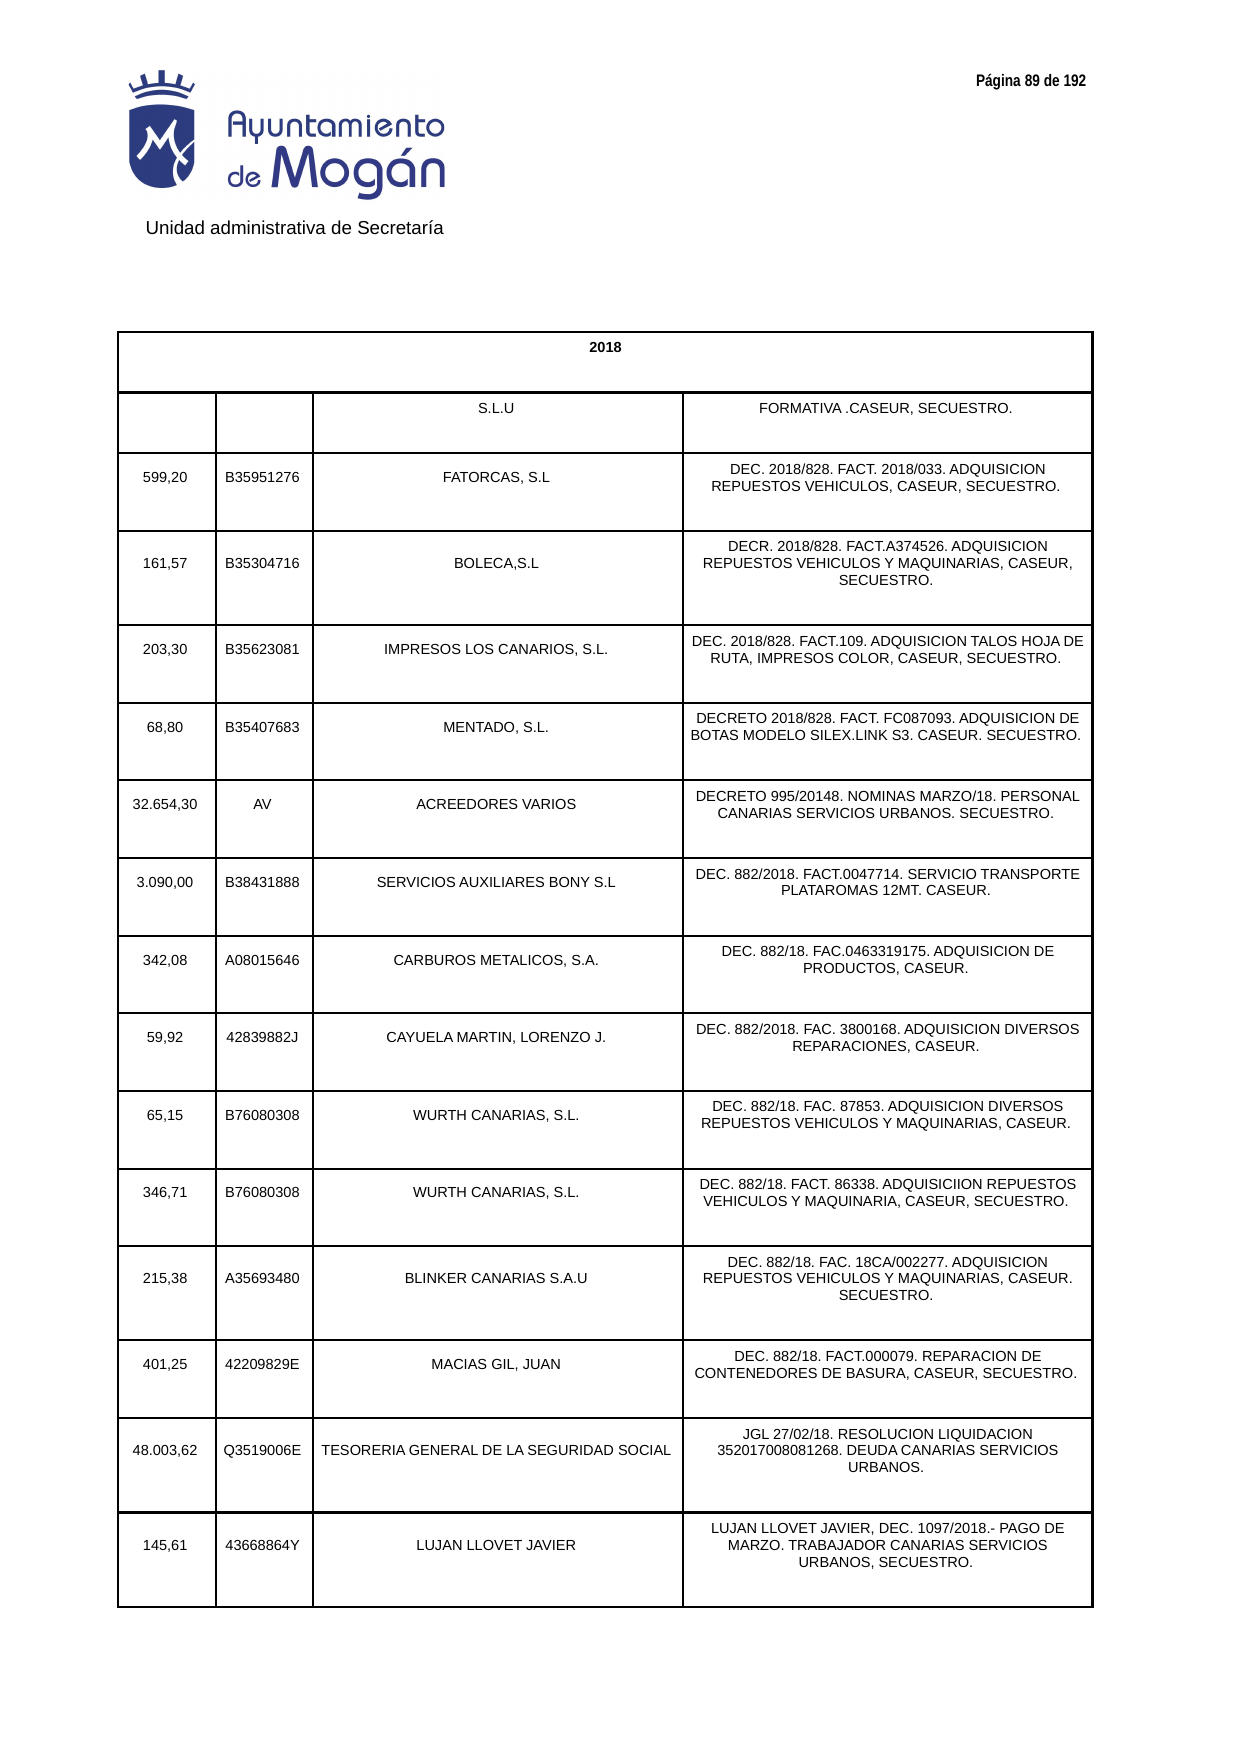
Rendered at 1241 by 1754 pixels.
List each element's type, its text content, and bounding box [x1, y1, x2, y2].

table_cell Q3519006E [217, 1419, 312, 1511]
table_cell 68,80 [119, 704, 215, 779]
table_cell MACIAS GIL, JUAN [314, 1341, 682, 1417]
table_cell 42839882J [217, 1014, 312, 1090]
picture [128, 70, 445, 206]
table_cell ACREEDORES VARIOS [314, 781, 682, 857]
table_cell 342,08 [119, 937, 215, 1012]
table_cell [217, 394, 312, 452]
table_cell 48.003,62 [119, 1419, 215, 1511]
table_cell 215,38 [119, 1247, 215, 1339]
table_cell DECRETO 995/20148. NOMINAS MARZO/18. PERSONAL CANARIAS SERVICIOS URBANOS. SECUESTRO. [684, 781, 1091, 857]
table_cell WURTH CANARIAS, S.L. [314, 1170, 682, 1245]
table_cell FORMATIVA .CASEUR, SECUESTRO. [684, 394, 1091, 452]
table_cell IMPRESOS LOS CANARIOS, S.L. [314, 626, 682, 702]
table_cell DEC. 882/18. FAC. 18CA/002277. ADQUISICION REPUESTOS VEHICULOS Y MAQUINARIAS, CASEUR. SECUESTRO. [684, 1247, 1091, 1339]
table_cell DEC. 882/2018. FAC. 3800168. ADQUISICION DIVERSOS REPARACIONES, CASEUR. [684, 1014, 1091, 1090]
table_cell 59,92 [119, 1014, 215, 1090]
table_cell DEC. 882/18. FAC.0463319175. ADQUISICION DE PRODUCTOS, CASEUR. [684, 937, 1091, 1012]
table_cell SERVICIOS AUXILIARES BONY S.L [314, 859, 682, 934]
table_cell 3.090,00 [119, 859, 215, 934]
table_cell DECRETO 2018/828. FACT. FC087093. ADQUISICION DE BOTAS MODELO SILEX.LINK S3. CASEUR. SECUESTRO. [684, 704, 1091, 779]
table_cell BOLECA,S.L [314, 532, 682, 624]
table_cell 401,25 [119, 1341, 215, 1417]
table_cell 145,61 [119, 1514, 215, 1606]
table_cell DEC. 882/18. FAC. 87853. ADQUISICION DIVERSOS REPUESTOS VEHICULOS Y MAQUINARIAS, CASEUR. [684, 1092, 1091, 1167]
table_cell B35304716 [217, 532, 312, 624]
table_cell DEC. 2018/828. FACT. 2018/033. ADQUISICION REPUESTOS VEHICULOS, CASEUR, SECUESTRO. [684, 454, 1091, 530]
table_cell A08015646 [217, 937, 312, 1012]
table_cell BLINKER CANARIAS S.A.U [314, 1247, 682, 1339]
table_cell FATORCAS, S.L [314, 454, 682, 530]
table_cell 599,20 [119, 454, 215, 530]
table_cell LUJAN LLOVET JAVIER, DEC. 1097/2018.- PAGO DE MARZO. TRABAJADOR CANARIAS SERVICIOS URBANOS, SECUESTRO. [684, 1514, 1091, 1606]
table_cell JGL 27/02/18. RESOLUCION LIQUIDACION 352017008081268. DEUDA CANARIAS SERVICIOS URBANOS. [684, 1419, 1091, 1511]
table_cell CAYUELA MARTIN, LORENZO J. [314, 1014, 682, 1090]
table_cell 43668864Y [217, 1514, 312, 1606]
table_cell DEC. 882/18. FACT.000079. REPARACION DE CONTENEDORES DE BASURA, CASEUR, SECUESTRO. [684, 1341, 1091, 1417]
table_cell DECR. 2018/828. FACT.A374526. ADQUISICION REPUESTOS VEHICULOS Y MAQUINARIAS, CASEUR, SECUESTRO. [684, 532, 1091, 624]
table_cell DEC. 882/18. FACT. 86338. ADQUISICIION REPUESTOS VEHICULOS Y MAQUINARIA, CASEUR, SECUESTRO. [684, 1170, 1091, 1245]
table_cell TESORERIA GENERAL DE LA SEGURIDAD SOCIAL [314, 1419, 682, 1511]
table_cell B35951276 [217, 454, 312, 530]
table_cell [119, 394, 215, 452]
table_cell AV [217, 781, 312, 857]
table_cell B76080308 [217, 1170, 312, 1245]
table_cell B35623081 [217, 626, 312, 702]
table_cell 161,57 [119, 532, 215, 624]
table_cell MENTADO, S.L. [314, 704, 682, 779]
table_cell 65,15 [119, 1092, 215, 1167]
table_cell B38431888 [217, 859, 312, 934]
table_cell CARBUROS METALICOS, S.A. [314, 937, 682, 1012]
table_cell B76080308 [217, 1092, 312, 1167]
table_cell 346,71 [119, 1170, 215, 1245]
table_cell WURTH CANARIAS, S.L. [314, 1092, 682, 1167]
table_cell DEC. 882/2018. FACT.0047714. SERVICIO TRANSPORTE PLATAROMAS 12MT. CASEUR. [684, 859, 1091, 934]
table_cell S.L.U [314, 394, 682, 452]
table_header 2018 [119, 333, 1091, 391]
table_cell 203,30 [119, 626, 215, 702]
table_cell B35407683 [217, 704, 312, 779]
table_cell 32.654,30 [119, 781, 215, 857]
table_cell LUJAN LLOVET JAVIER [314, 1514, 682, 1606]
table_cell 42209829E [217, 1341, 312, 1417]
table_cell A35693480 [217, 1247, 312, 1339]
table_cell DEC. 2018/828. FACT.109. ADQUISICION TALOS HOJA DE RUTA, IMPRESOS COLOR, CASEUR, SECUESTRO. [684, 626, 1091, 702]
